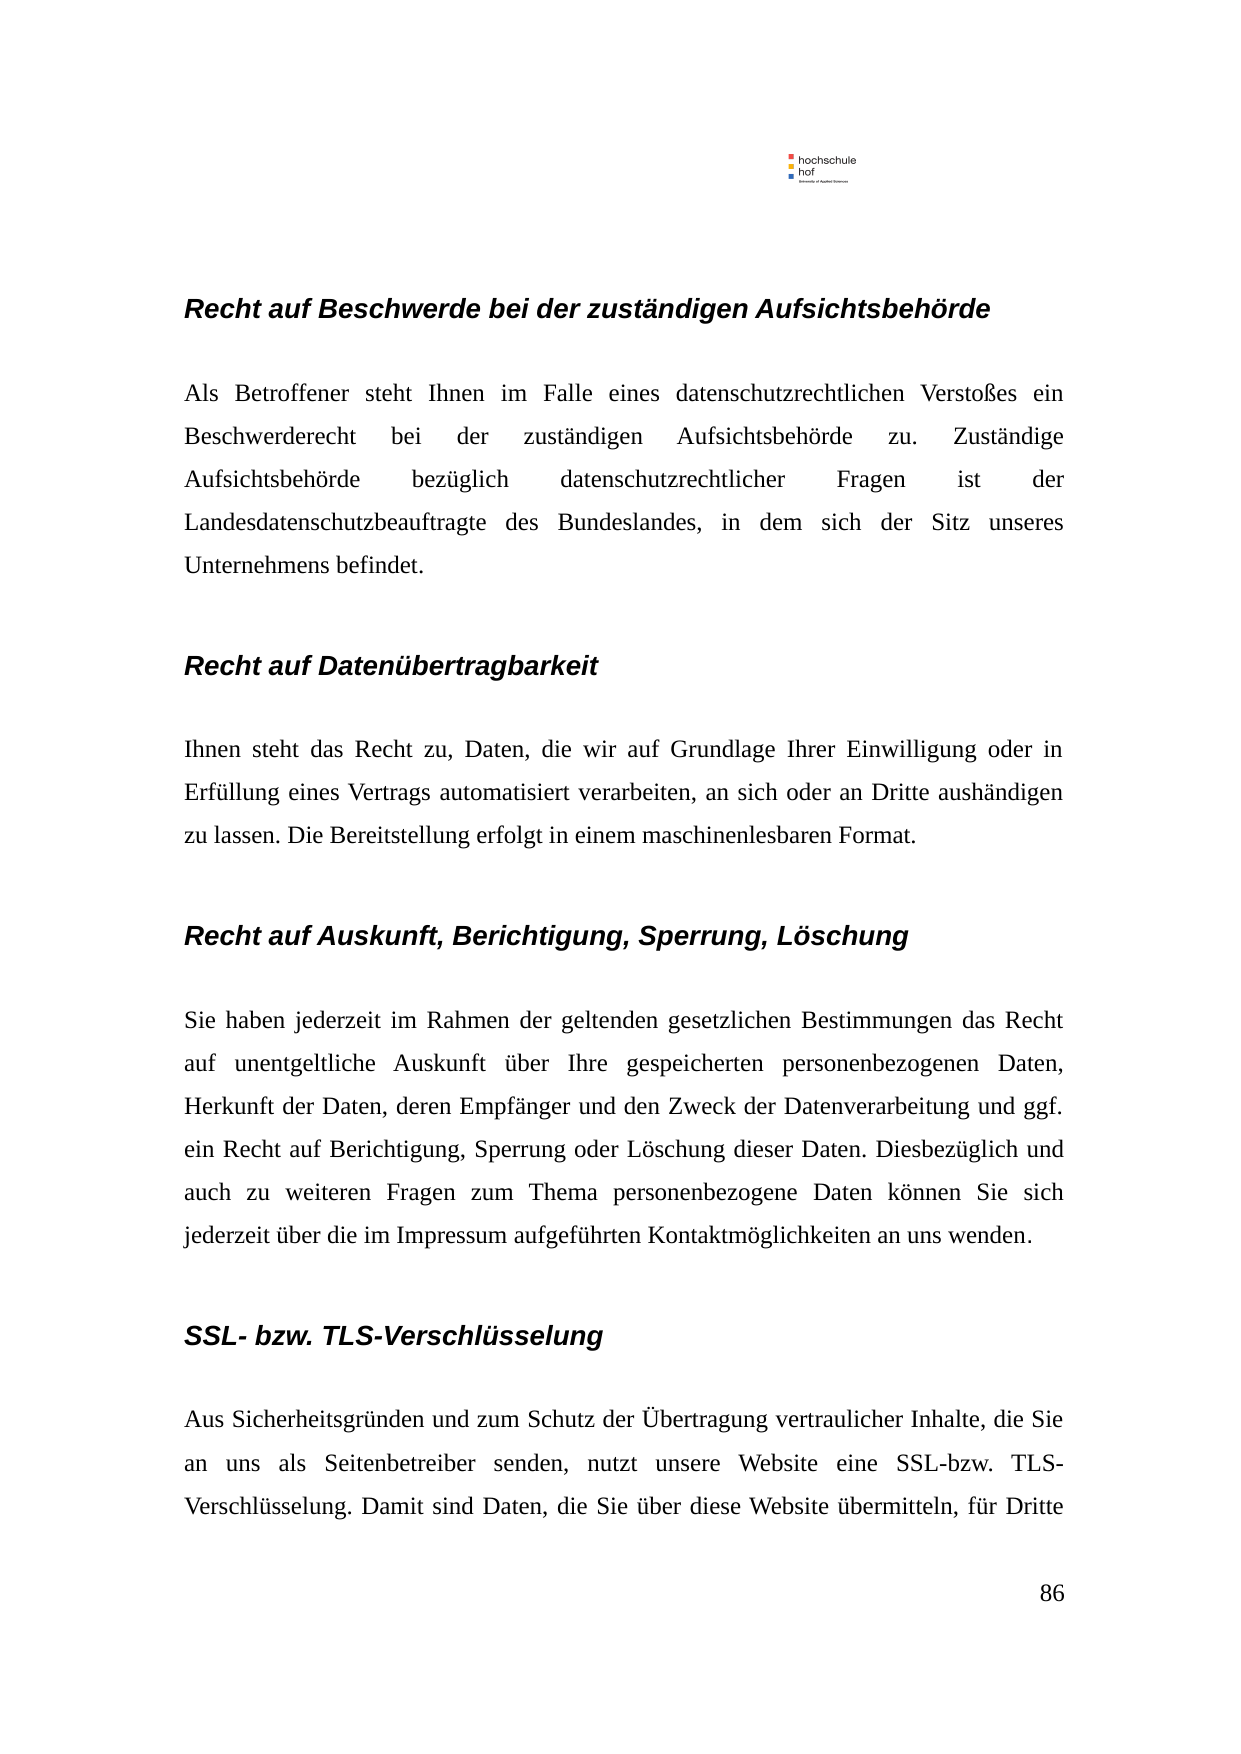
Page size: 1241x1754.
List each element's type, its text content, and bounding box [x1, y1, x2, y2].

text Als Betroffener steht Ihnen im Falle eines datenschutzrechtlichen Verstoßes ein Beschwerderecht bei der zuständigen Aufsichtsbehörde zu. Zuständige Aufsichtsbehörde bezüglich datenschutzrechtlicher Fragen ist der Landesdatenschutzbeauftragte des Bundeslandes, in dem sich der Sitz unseres Unternehmens befindet. [184, 378, 1064, 579]
subtitle Recht auf Beschwerde bei der zuständigen Aufsichtsbehörde [184, 292, 1064, 324]
picture [788, 154, 856, 183]
subtitle Recht auf Auskunft, Berichtigung, Sperrung, Löschung [184, 919, 1064, 951]
subtitle Recht auf Datenübertragbarkeit [184, 649, 1064, 681]
text Aus Sicherheitsgründen und zum Schutz der Übertragung vertraulicher Inhalte, die Sie an uns als Seitenbetreiber senden, nutzt unsere Website eine SSL-bzw. TLS-Verschlüsselung. Damit sind Daten, die Sie über diese Website übermitteln, für Dritte [184, 1404, 1064, 1519]
text Sie haben jederzeit im Rahmen der geltenden gesetzlichen Bestimmungen das Recht auf unentgeltliche Auskunft über Ihre gespeicherten personenbezogenen Daten, Herkunft der Daten, deren Empfänger und den Zweck der Datenverarbeitung und ggf. ein Recht auf Berichtigung, Sperrung oder Löschung dieser Daten. Diesbezüglich und auch zu weiteren Fragen zum Thema personenbezogene Daten können Sie sich jederzeit über die im Impressum aufgeführten Kontaktmöglichkeiten an uns wenden. [184, 1005, 1064, 1249]
subtitle SSL- bzw. TLS-Verschlüsselung [184, 1319, 1064, 1351]
text Ihnen steht das Recht zu, Daten, die wir auf Grundlage Ihrer Einwilligung oder in Erfüllung eines Vertrags automatisiert verarbeiten, an sich oder an Dritte aushändigen zu lassen. Die Bereitstellung erfolgt in einem maschinenlesbaren Format. [184, 734, 1064, 849]
